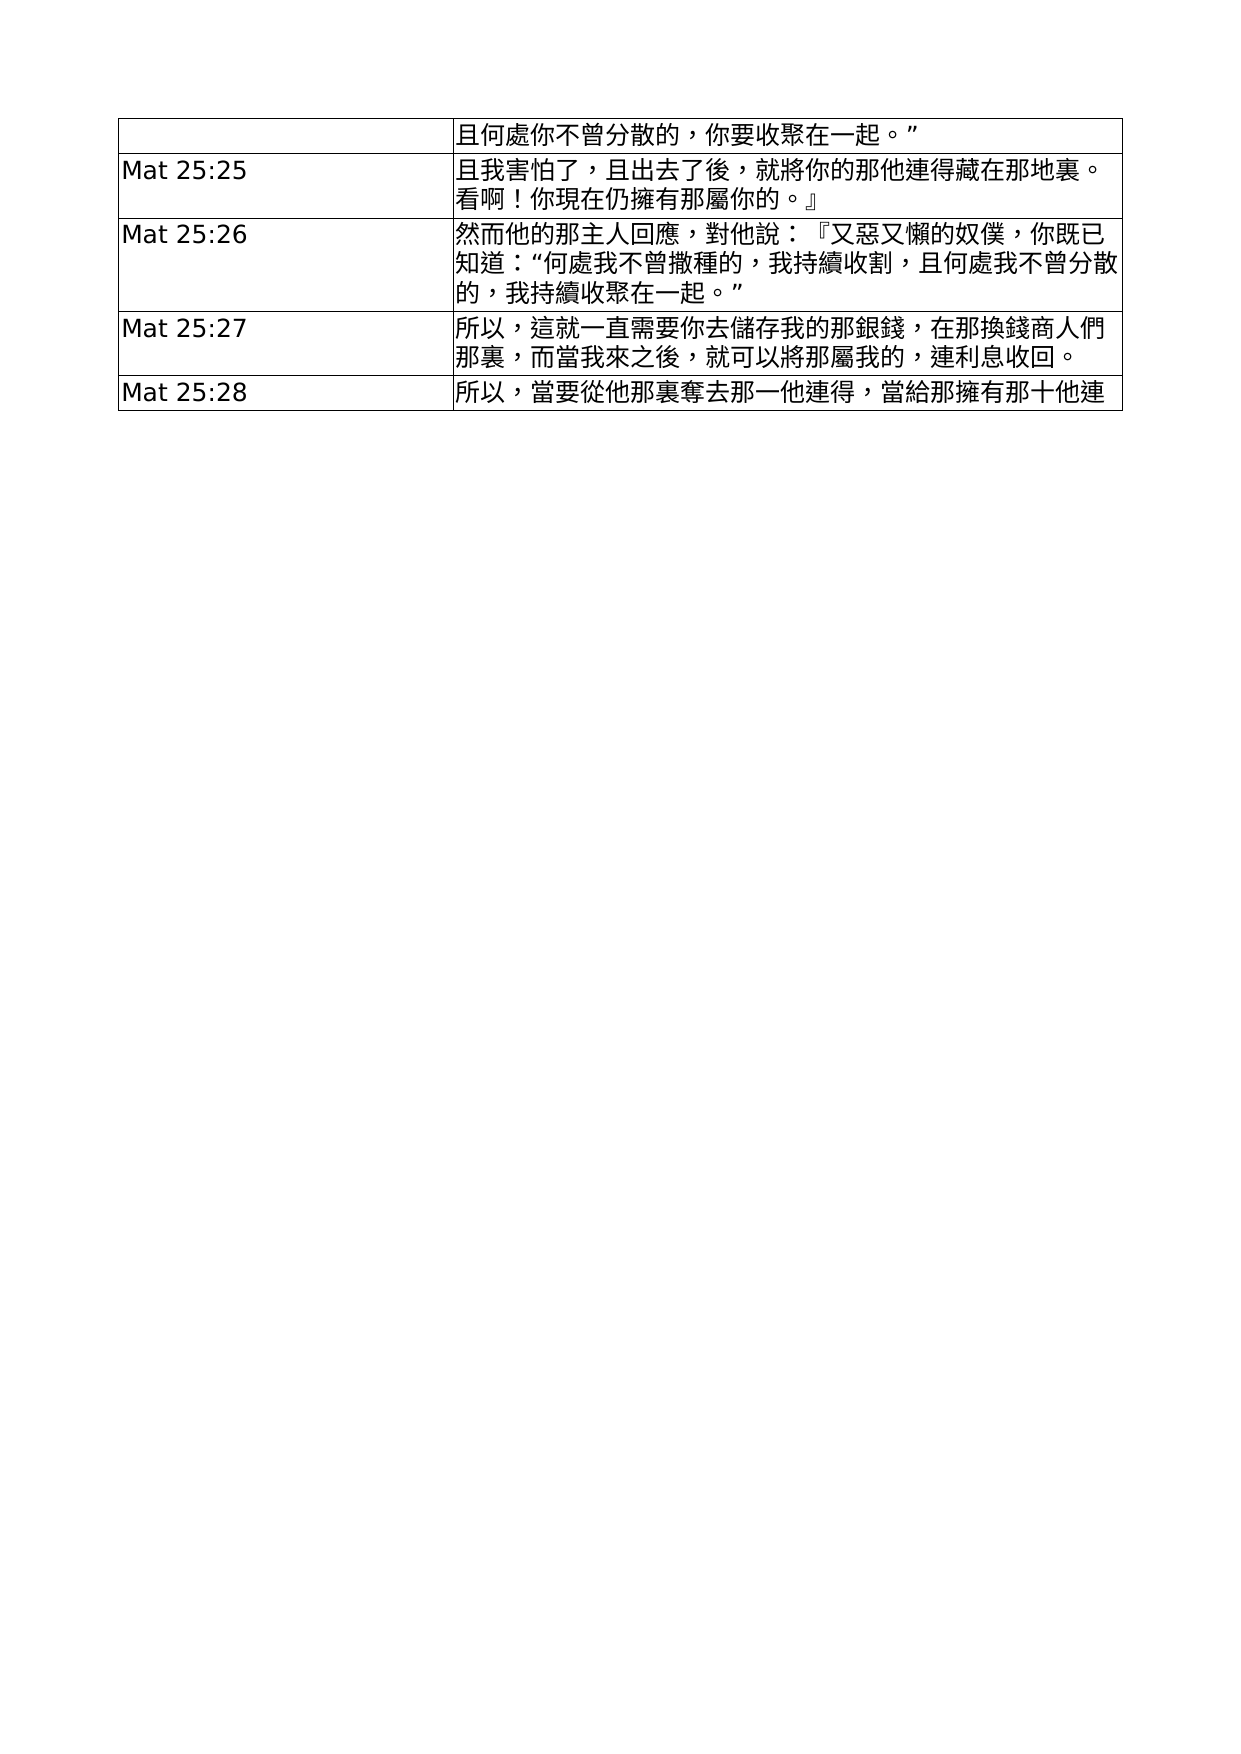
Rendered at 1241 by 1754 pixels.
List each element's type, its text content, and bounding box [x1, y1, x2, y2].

table_cell 所以，當要從他那裏奪去那一他連得，當給那擁有那十他連 [454, 376, 1122, 410]
table_cell 且何處你不曾分散的，你要收聚在一起。” [454, 119, 1122, 153]
table_cell [119, 119, 453, 153]
table_cell Mat 25:25 [119, 154, 453, 217]
table_cell Mat 25:26 [119, 219, 453, 311]
table_cell 然而他的那主人回應，對他說：『又惡又懶的奴僕，你既已知道：“何處我不曾撒種的，我持續收割，且何處我不曾分散的，我持續收聚在一起。” [454, 219, 1122, 311]
table_cell 且我害怕了，且出去了後，就將你的那他連得藏在那地裏。看啊！你現在仍擁有那屬你的。』 [454, 154, 1122, 217]
table_cell 所以，這就一直需要你去儲存我的那銀錢，在那換錢商人們那裏，而當我來之後，就可以將那屬我的，連利息收回。 [454, 312, 1122, 375]
table_cell Mat 25:27 [119, 312, 453, 375]
table_cell Mat 25:28 [119, 376, 453, 410]
